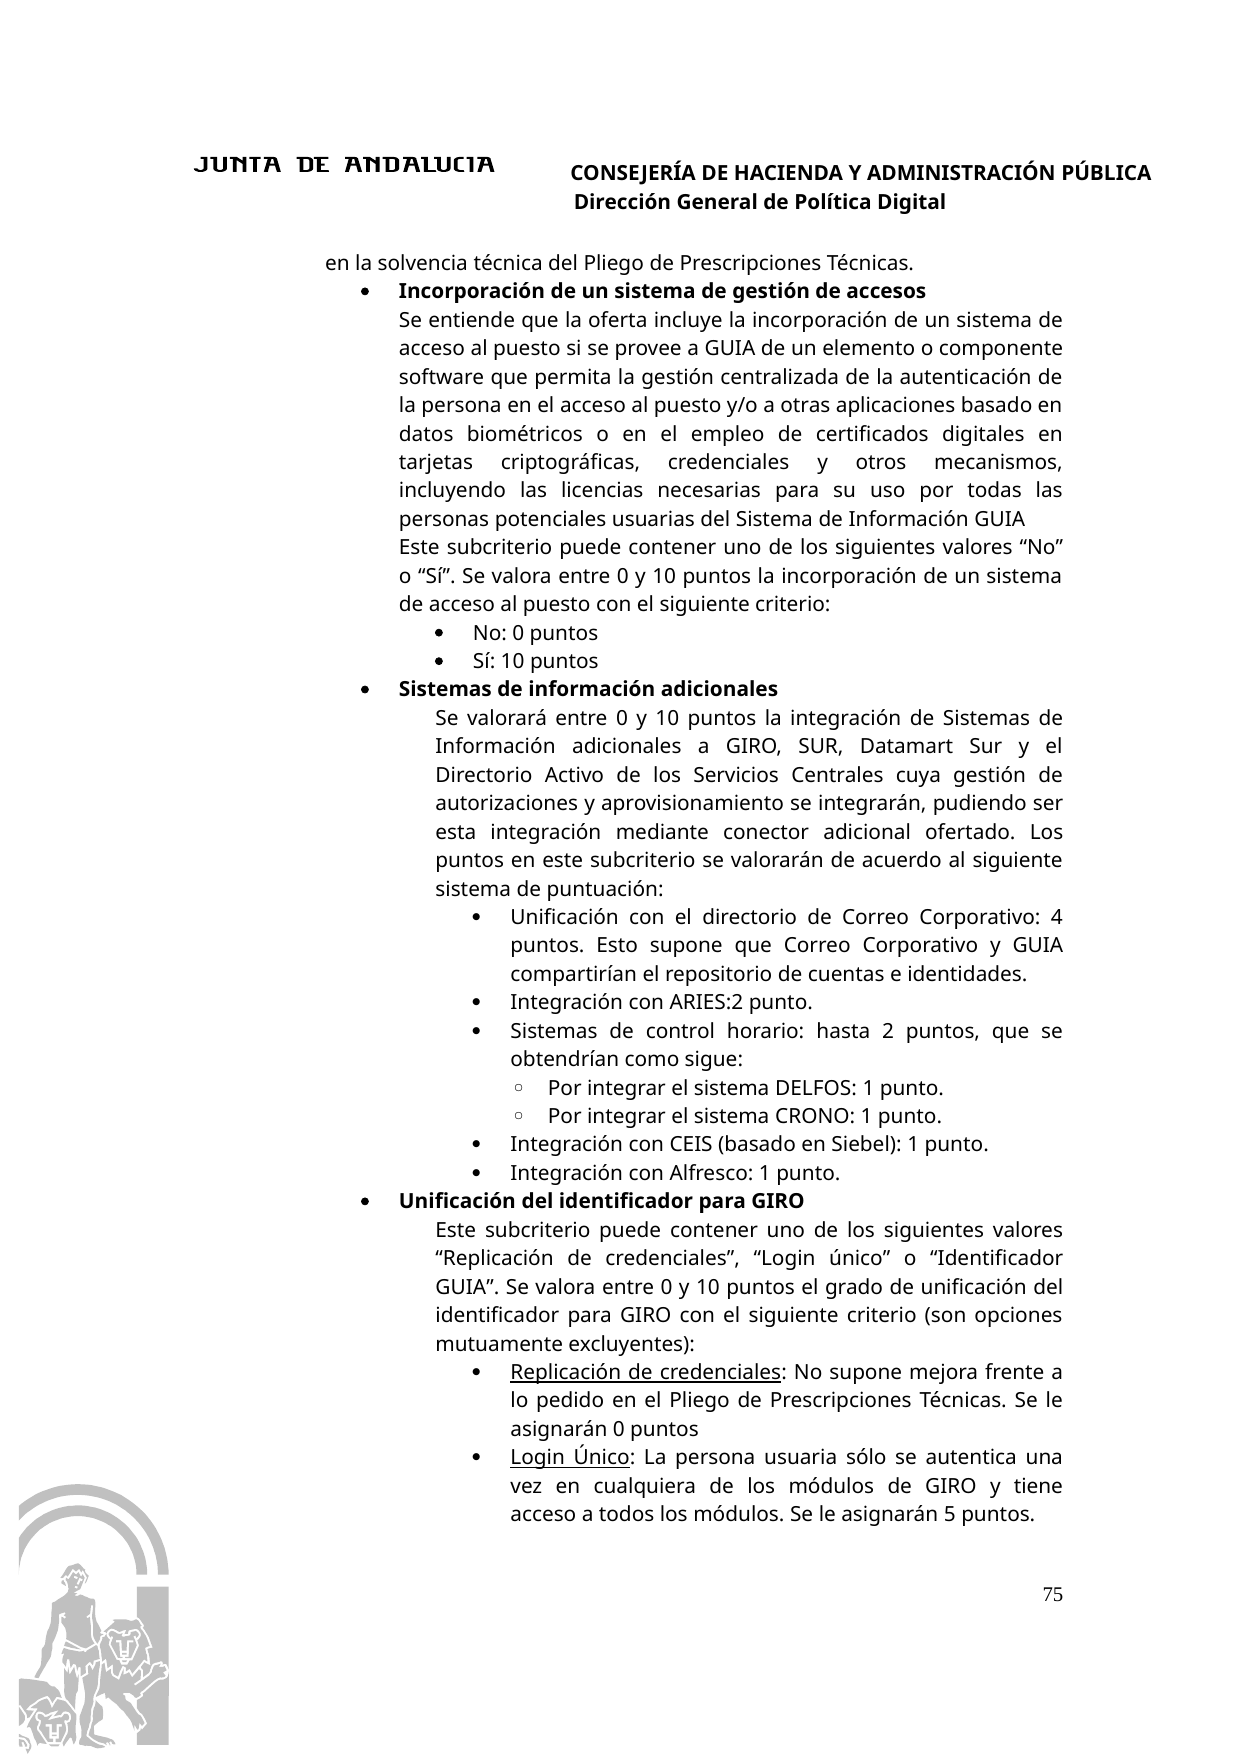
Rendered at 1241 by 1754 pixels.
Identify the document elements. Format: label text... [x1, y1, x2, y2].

text Se entiende que la oferta incluye la incorporación de un sistema de acceso al puesto si se provee a GUIA de un elemento o componente software que permita la gestión centralizada de la autenticación de la persona en el acceso al puesto y/o a otras aplicaciones basado en datos biométricos o en el empleo de certificados digitales en tarjetas criptográficas, credenciales y otros mecanismos, incluyendo las licencias necesarias para su uso por todas las personas potenciales usuarias del Sistema de Información GUIA [399, 305, 1063, 532]
text Este subcriterio puede contener uno de los siguientes valores “Replicación de credenciales”, “Login único” o “Identificador GUIA”. Se valora entre 0 y 10 puntos el grado de unificación del identificador para GIRO con el siguiente criterio (son opciones mutuamente excluyentes): [435, 1215, 1063, 1357]
text Se valorará entre 0 y 10 puntos la integración de Sistemas de Información adicionales a GIRO, SUR, Datamart Sur y el Directorio Activo de los Servicios Centrales cuya gestión de autorizaciones y aprovisionamiento se integrarán, pudiendo ser esta integración mediante conector adicional ofertado. Los puntos en este subcriterio se valorarán de acuerdo al siguiente sistema de puntuación: [435, 703, 1063, 902]
list Integración con CEIS (basado en Siebel): 1 punto. [473, 1129, 1063, 1158]
list Sí: 10 puntos [435, 646, 1063, 674]
list Integración con Alfresco: 1 punto. [473, 1158, 1063, 1186]
list Sistemas de información adicionales [361, 674, 1063, 703]
list Replicación de credenciales: No supone mejora frente a lo pedido en el Pliego de Prescripciones Técnicas. Se le asignarán 0 puntos [473, 1357, 1063, 1442]
list Sistemas de control horario: hasta 2 puntos, que se obtendrían como sigue: [473, 1016, 1063, 1073]
list No: 0 puntos [435, 618, 1063, 646]
list Login Único: La persona usuaria sólo se autentica una vez en cualquiera de los módulos de GIRO y tiene acceso a todos los módulos. Se le asignarán 5 puntos. [473, 1442, 1063, 1528]
text en la solvencia técnica del Pliego de Prescripciones Técnicas. [287, 248, 1063, 276]
list Por integrar el sistema DELFOS: 1 punto. [510, 1073, 1063, 1101]
text Este subcriterio puede contener uno de los siguientes valores “No” o “Sí”. Se valora entre 0 y 10 puntos la incorporación de un sistema de acceso al puesto con el siguiente criterio: [399, 532, 1063, 618]
list Por integrar el sistema CRONO: 1 punto. [510, 1101, 1063, 1129]
list Unificación del identificador para GIRO [361, 1186, 1063, 1215]
list Integración con ARIES:2 punto. [473, 987, 1063, 1016]
list Unificación con el directorio de Correo Corporativo: 4 puntos. Esto supone que Correo Corporativo y GUIA compartirían el repositorio de cuentas e identidades. [473, 902, 1063, 987]
list Incorporación de un sistema de gestión de accesos [361, 276, 1063, 305]
